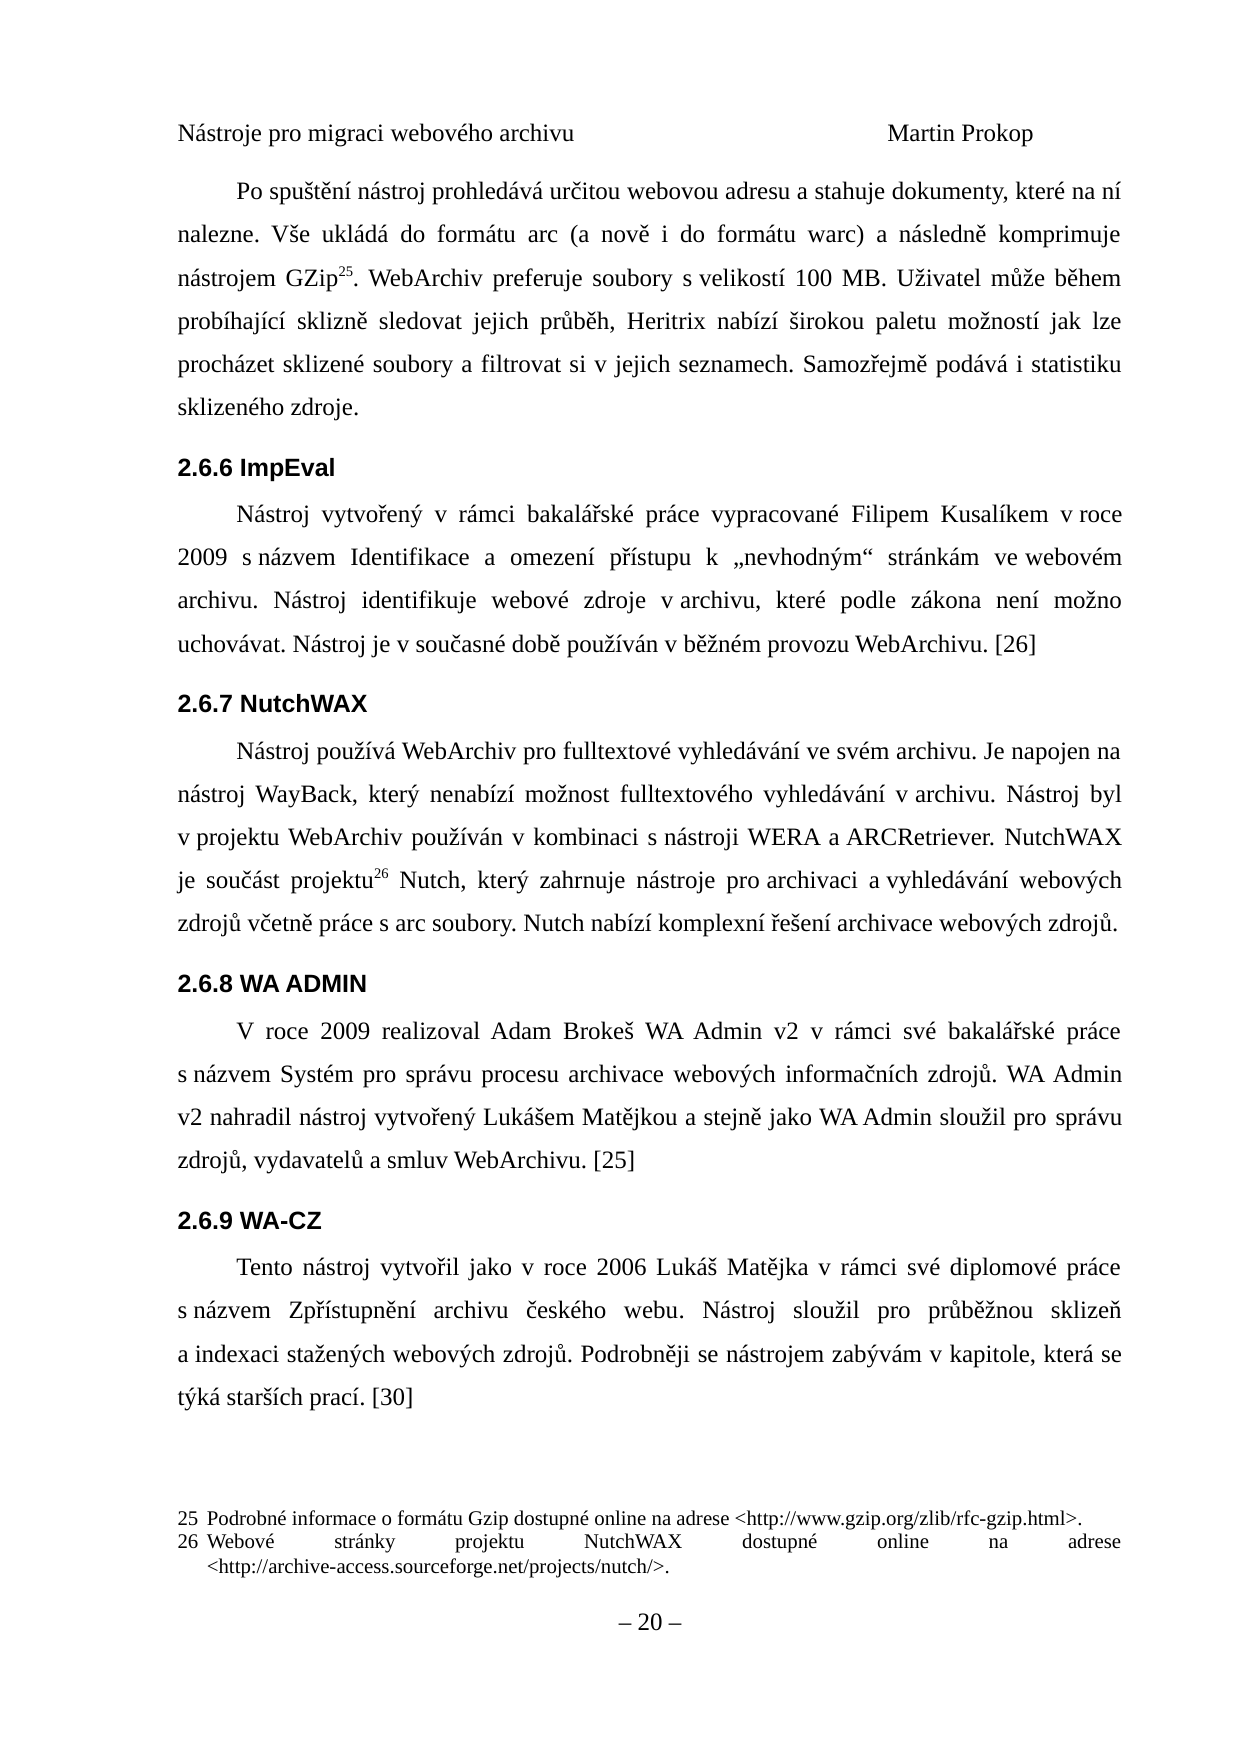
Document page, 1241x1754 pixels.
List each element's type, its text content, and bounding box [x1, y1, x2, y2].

text Nástroj používá WebArchiv pro fulltextové vyhledávání ve svém archivu. Je napojen na nástroj WayBack, který nenabízí možnost fulltextového vyhledávání v archivu. Nástroj byl v projektu WebArchiv používán v kombinaci s nástroji WERA a ARCRetriever. NutchWAX je součást projektu Nutch, který zahrnuje nástroje pro archivaci a vyhledávání webových zdrojů včetně práce s arc soubory. Nutch nabízí komplexní řešení archivace webových zdrojů. [177, 736, 1122, 937]
text Webové stránky projektu NutchWAX dostupné online na adrese <http://archive-access.sourceforge.net/projects/nutch/>. [177, 1529, 1122, 1578]
text Podrobné informace o formátu Gzip dostupné online na adrese <http://www.gzip.org/zlib/rfc-gzip.html>. [177, 1505, 1122, 1529]
text Po spuštění nástroj prohledává určitou webovou adresu a stahuje dokumenty, které na ní nalezne. Vše ukládá do formátu arc (a nově i do formátu warc) a následně komprimuje nástrojem GZip. WebArchiv preferuje soubory s velikostí 100 MB. Uživatel může během probíhající sklizně sledovat jejich průběh, Heritrix nabízí širokou paletu možností jak lze procházet sklizené soubory a filtrovat si v jejich seznamech. Samozřejmě podává i statistiku sklizeného zdroje. [177, 176, 1122, 421]
subtitle 2.6.8 WA ADMIN [177, 969, 1122, 998]
subtitle 2.6.6 ImpEval [177, 453, 1122, 482]
text Tento nástroj vytvořil jako v roce 2006 Lukáš Matějka v rámci své diplomové práce s názvem Zpřístupnění archivu českého webu. Nástroj sloužil pro průběžnou sklizeň a indexaci stažených webových zdrojů. Podrobněji se nástrojem zabývám v kapitole, která se týká starších prací. [30] [177, 1252, 1122, 1411]
text Nástroj vytvořený v rámci bakalářské práce vypracované Filipem Kusalíkem v roce 2009 s názvem Identifikace a omezení přístupu k „nevhodným“ stránkám ve webovém archivu. Nástroj identifikuje webové zdroje v archivu, které podle zákona není možno uchovávat. Nástroj je v současné době používán v běžném provozu WebArchivu. [26] [177, 499, 1122, 657]
subtitle 2.6.7 NutchWAX [177, 689, 1122, 718]
subtitle 2.6.9 WA-CZ [177, 1206, 1122, 1235]
text V roce 2009 realizoval Adam Brokeš WA Admin v2 v rámci své bakalářské práce s názvem Systém pro správu procesu archivace webových informačních zdrojů. WA Admin v2 nahradil nástroj vytvořený Lukášem Matějkou a stejně jako WA Admin sloužil pro správu zdrojů, vydavatelů a smluv WebArchivu. [25] [177, 1016, 1122, 1174]
